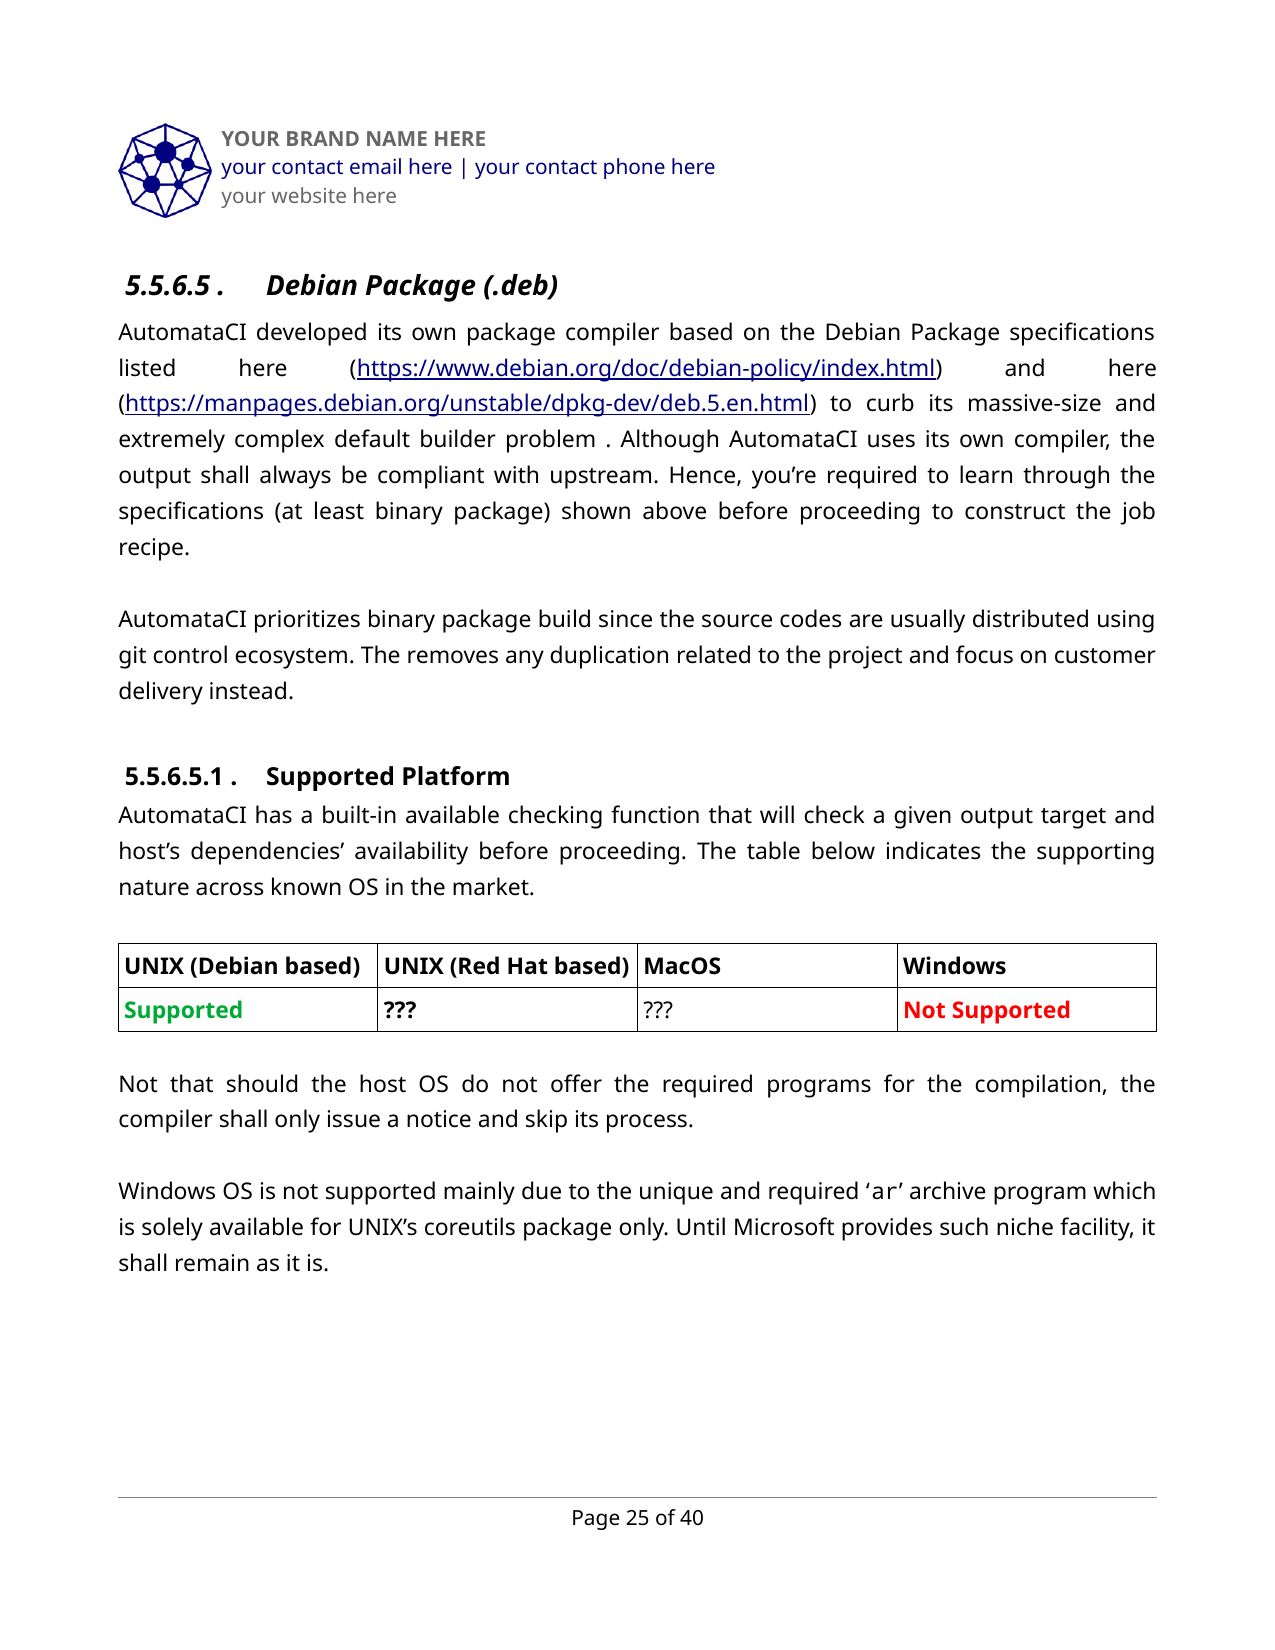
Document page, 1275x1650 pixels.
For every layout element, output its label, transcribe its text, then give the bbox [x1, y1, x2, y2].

table_cell ??? [638, 988, 897, 1031]
table_header Windows [898, 944, 1156, 987]
table_header UNIX (Red Hat based) [378, 944, 637, 987]
subtitle Debian Package (.deb) [118, 265, 1157, 303]
text Windows OS is not supported mainly due to the unique and required ‘ar’ archive program which is solely available for UNIX’s coreutils package only. Until Microsoft provides such niche facility, it shall remain as it is. [118, 1175, 1157, 1278]
text AutomataCI prioritizes binary package build since the source codes are usually distributed using git control ecosystem. The removes any duplication related to the project and focus on customer delivery instead. [118, 603, 1157, 706]
table_cell Not Supported [898, 988, 1156, 1031]
text AutomataCI has a built-in available checking function that will check a given output target and host’s dependencies’ availability before proceeding. The table below indicates the supporting nature across known OS in the market. [118, 799, 1157, 902]
table_header MacOS [638, 944, 897, 987]
picture [118, 123, 212, 218]
table_header UNIX (Debian based) [119, 944, 377, 987]
subtitle Supported Platform [118, 759, 1157, 793]
text AutomataCI developed its own package compiler based on the Debian Package specifications listed here (https://www.debian.org/doc/debian-policy/index.html) and here (https://manpages.debian.org/unstable/dpkg-dev/deb.5.en.html) to curb its massive-size and extremely complex default builder problem . Although AutomataCI uses its own compiler, the output shall always be compliant with upstream. Hence, you’re required to learn through the specifications (at least binary package) shown above before proceeding to construct the job recipe. [118, 316, 1157, 562]
table_cell ??? [378, 988, 637, 1031]
text Not that should the host OS do not offer the required programs for the compilation, the compiler shall only issue a notice and skip its process. [118, 1067, 1157, 1135]
table_cell Supported [119, 988, 377, 1031]
